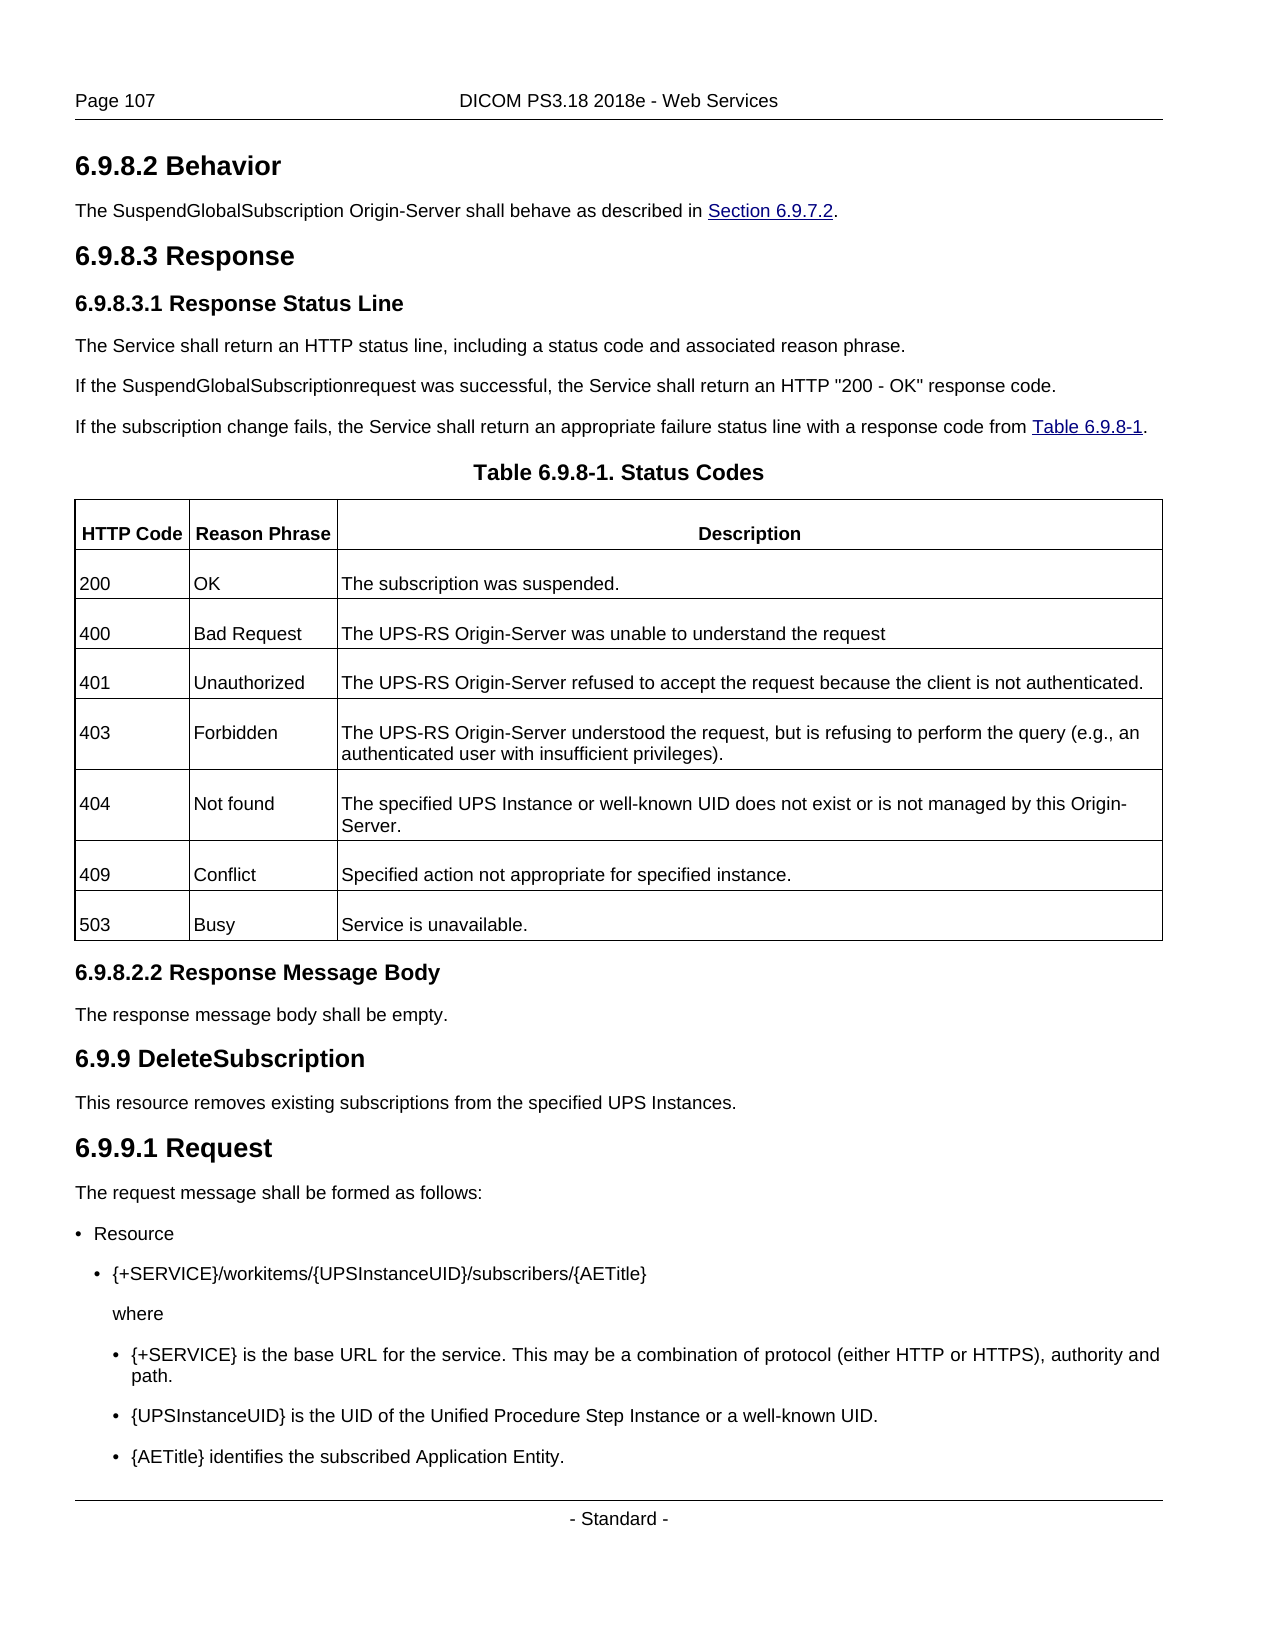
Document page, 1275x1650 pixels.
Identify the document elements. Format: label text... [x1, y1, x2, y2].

table_cell 200 [76, 550, 189, 598]
text The Service shall return an HTTP status line, including a status code and associated reason phrase. [75, 335, 1162, 356]
text If the SuspendGlobalSubscriptionrequest was successful, the Service shall return an HTTP "200 - OK" response code. [75, 375, 1162, 397]
table_cell Unauthorized [190, 649, 337, 698]
text 6.9.8.2 Behavior [75, 150, 1162, 181]
text If the subscription change fails, the Service shall return an appropriate failure status line with a response code from Table 6.9.8-1. [75, 416, 1162, 437]
table_cell OK [190, 550, 337, 598]
text 6.9.9 DeleteSubscription [75, 1044, 1162, 1073]
table_cell 503 [76, 891, 189, 939]
text This resource removes existing subscriptions from the specified UPS Instances. [75, 1092, 1162, 1113]
table_cell 401 [76, 649, 189, 698]
table_cell The UPS-RS Origin-Server refused to accept the request because the client is not authenticated. [338, 649, 1162, 698]
table_cell Busy [190, 891, 337, 939]
table_header HTTP Code [76, 500, 189, 549]
table_cell Bad Request [190, 599, 337, 648]
table_cell Forbidden [190, 699, 337, 769]
text 6.9.9.1 Request [75, 1132, 1162, 1163]
table_cell The subscription was suspended. [338, 550, 1162, 598]
text 6.9.8.3 Response [75, 240, 1162, 272]
table_cell 409 [76, 841, 189, 890]
table_cell The specified UPS Instance or well-known UID does not exist or is not managed by this Origin-Server. [338, 770, 1162, 840]
text Table 6.9.8-1. Status Codes [75, 459, 1162, 485]
text The request message shall be formed as follows: [75, 1182, 1162, 1204]
table_cell The UPS-RS Origin-Server was unable to understand the request [338, 599, 1162, 648]
table_cell Conflict [190, 841, 337, 890]
table_header Reason Phrase [190, 500, 337, 549]
table_cell Service is unavailable. [338, 891, 1162, 939]
text The SuspendGlobalSubscription Origin-Server shall behave as described in Section 6.9.7.2. [75, 200, 1162, 222]
table_cell 400 [76, 599, 189, 648]
table_cell 404 [76, 770, 189, 840]
table_header Description [338, 500, 1162, 549]
list {+SERVICE}/workitems/{UPSInstanceUID}/subscribers/{AETitle} [94, 1263, 1162, 1284]
text 6.9.8.2.2 Response Message Body [75, 959, 1162, 985]
list where [94, 1303, 1162, 1324]
table_cell 403 [76, 699, 189, 769]
table_cell Not found [190, 770, 337, 840]
table_cell The UPS-RS Origin-Server understood the request, but is refusing to perform the query (e.g., an authenticated user with insufficient privileges). [338, 699, 1162, 769]
text The response message body shall be empty. [75, 1004, 1162, 1026]
list {AETitle} identifies the subscribed Application Entity. [112, 1446, 1162, 1467]
list {UPSInstanceUID} is the UID of the Unified Procedure Step Instance or a well-known UID. [112, 1405, 1162, 1427]
table_cell Specified action not appropriate for specified instance. [338, 841, 1162, 890]
list {+SERVICE} is the base URL for the service. This may be a combination of protocol (either HTTP or HTTPS), authority and path. [112, 1343, 1162, 1386]
list Resource [75, 1222, 1162, 1244]
text 6.9.8.3.1 Response Status Line [75, 290, 1162, 316]
